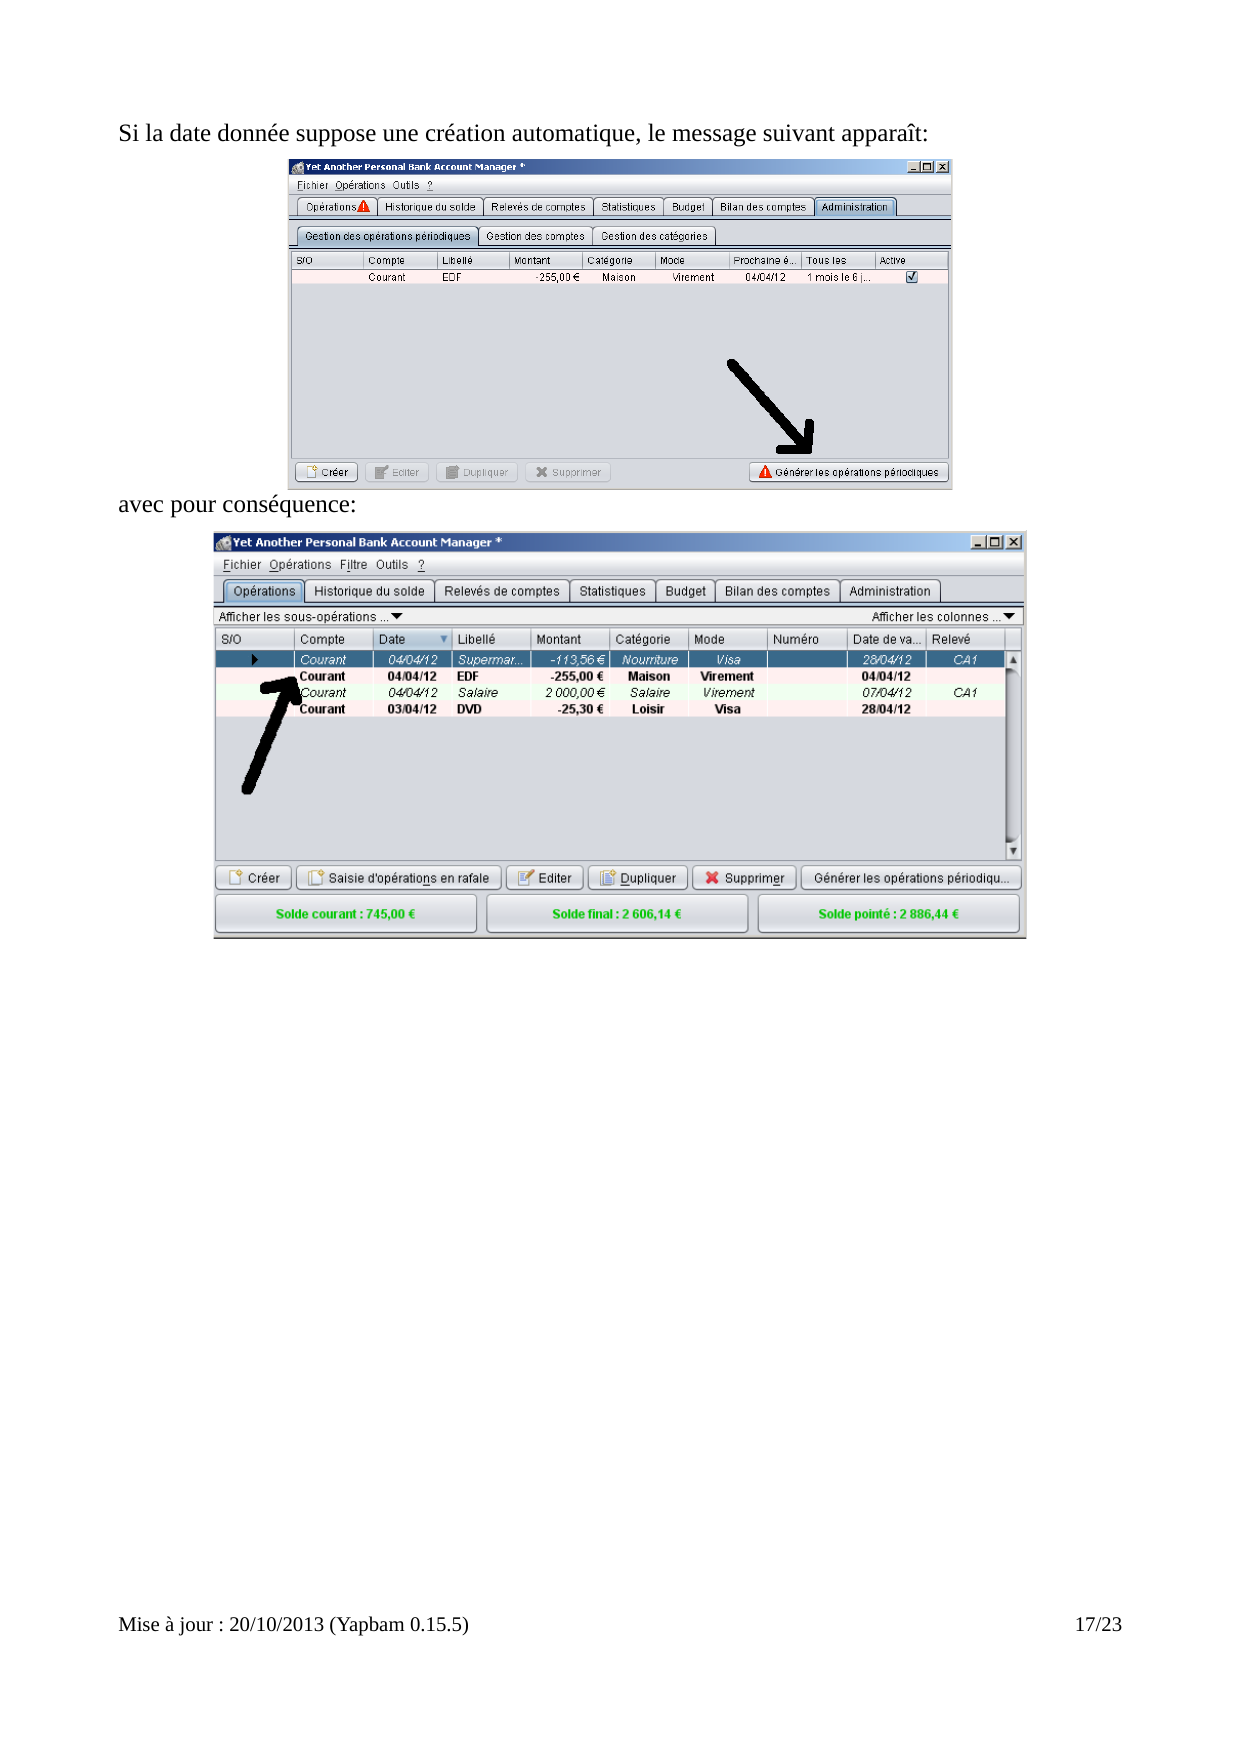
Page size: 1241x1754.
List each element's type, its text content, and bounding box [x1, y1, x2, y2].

picture [213, 530, 1027, 939]
text avec pour conséquence: [118, 490, 1122, 518]
picture [287, 159, 953, 490]
text Si la date donnée suppose une création automatique, le message suivant apparaît: [118, 118, 1122, 147]
